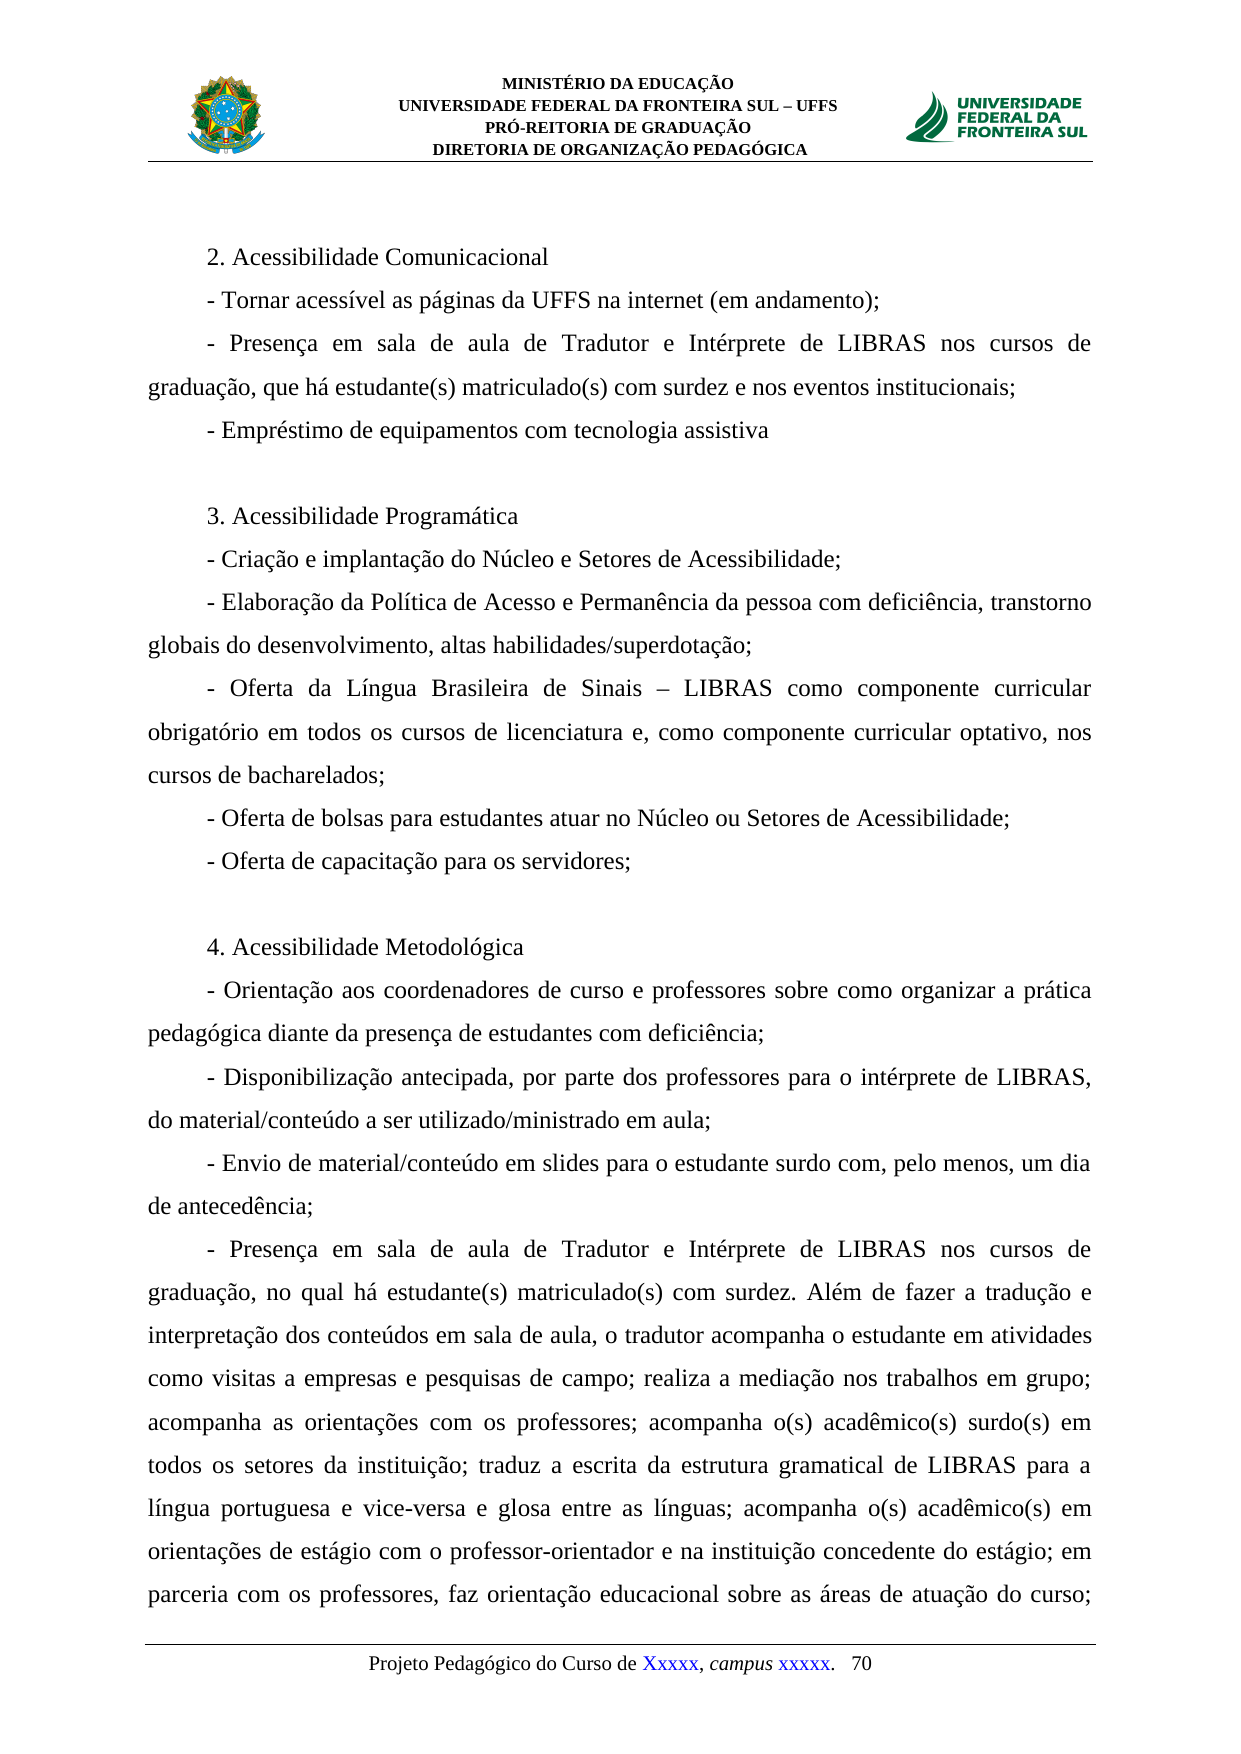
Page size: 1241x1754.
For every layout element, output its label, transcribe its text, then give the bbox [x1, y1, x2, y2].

text - Oferta da Língua Brasileira de Sinais – LIBRAS como componente curricular obrigatório em todos os cursos de licenciatura e, como componente curricular optativo, nos cursos de bacharelados; [148, 673, 1093, 788]
text 2. Acessibilidade Comunicacional [148, 242, 1093, 271]
text - Presença em sala de aula de Tradutor e Intérprete de LIBRAS nos cursos de graduação, no qual há estudante(s) matriculado(s) com surdez. Além de fazer a tradução e interpretação dos conteúdos em sala de aula, o tradutor acompanha o estudante em atividades como visitas a empresas e pesquisas de campo; realiza a mediação nos trabalhos em grupo; acompanha as orientações com os professores; acompanha o(s) acadêmico(s) surdo(s) em todos os setores da instituição; traduz a escrita da estrutura gramatical de LIBRAS para a língua portuguesa e vice-versa e glosa entre as línguas; acompanha o(s) acadêmico(s) em orientações de estágio com o professor-orientador e na instituição concedente do estágio; em parceria com os professores, faz orientação educacional sobre as áreas de atuação do curso; [148, 1234, 1093, 1608]
text - Orientação aos coordenadores de curso e professores sobre como organizar a prática pedagógica diante da presença de estudantes com deficiência; [148, 975, 1093, 1047]
text - Criação e implantação do Núcleo e Setores de Acessibilidade; [148, 544, 1093, 573]
text - Empréstimo de equipamentos com tecnologia assistiva [148, 415, 1093, 443]
picture [903, 90, 1090, 146]
text - Presença em sala de aula de Tradutor e Intérprete de LIBRAS nos cursos de graduação, que há estudante(s) matriculado(s) com surdez e nos eventos institucionais; [148, 328, 1093, 400]
text - Tornar acessível as páginas da UFFS na internet (em andamento); [148, 285, 1093, 314]
text - Oferta de bolsas para estudantes atuar no Núcleo ou Setores de Acessibilidade; [148, 803, 1093, 832]
text - Disponibilização antecipada, por parte dos professores para o intérprete de LIBRAS, do material/conteúdo a ser utilizado/ministrado em aula; [148, 1062, 1093, 1133]
text 4. Acessibilidade Metodológica [148, 932, 1093, 961]
text 3. Acessibilidade Programática [148, 501, 1093, 530]
text - Elaboração da Política de Acesso e Permanência da pessoa com deficiência, transtorno globais do desenvolvimento, altas habilidades/superdotação; [148, 587, 1093, 659]
text - Oferta de capacitação para os servidores; [148, 846, 1093, 875]
text - Envio de material/conteúdo em slides para o estudante surdo com, pelo menos, um dia de antecedência; [148, 1148, 1093, 1220]
picture [187, 76, 265, 154]
